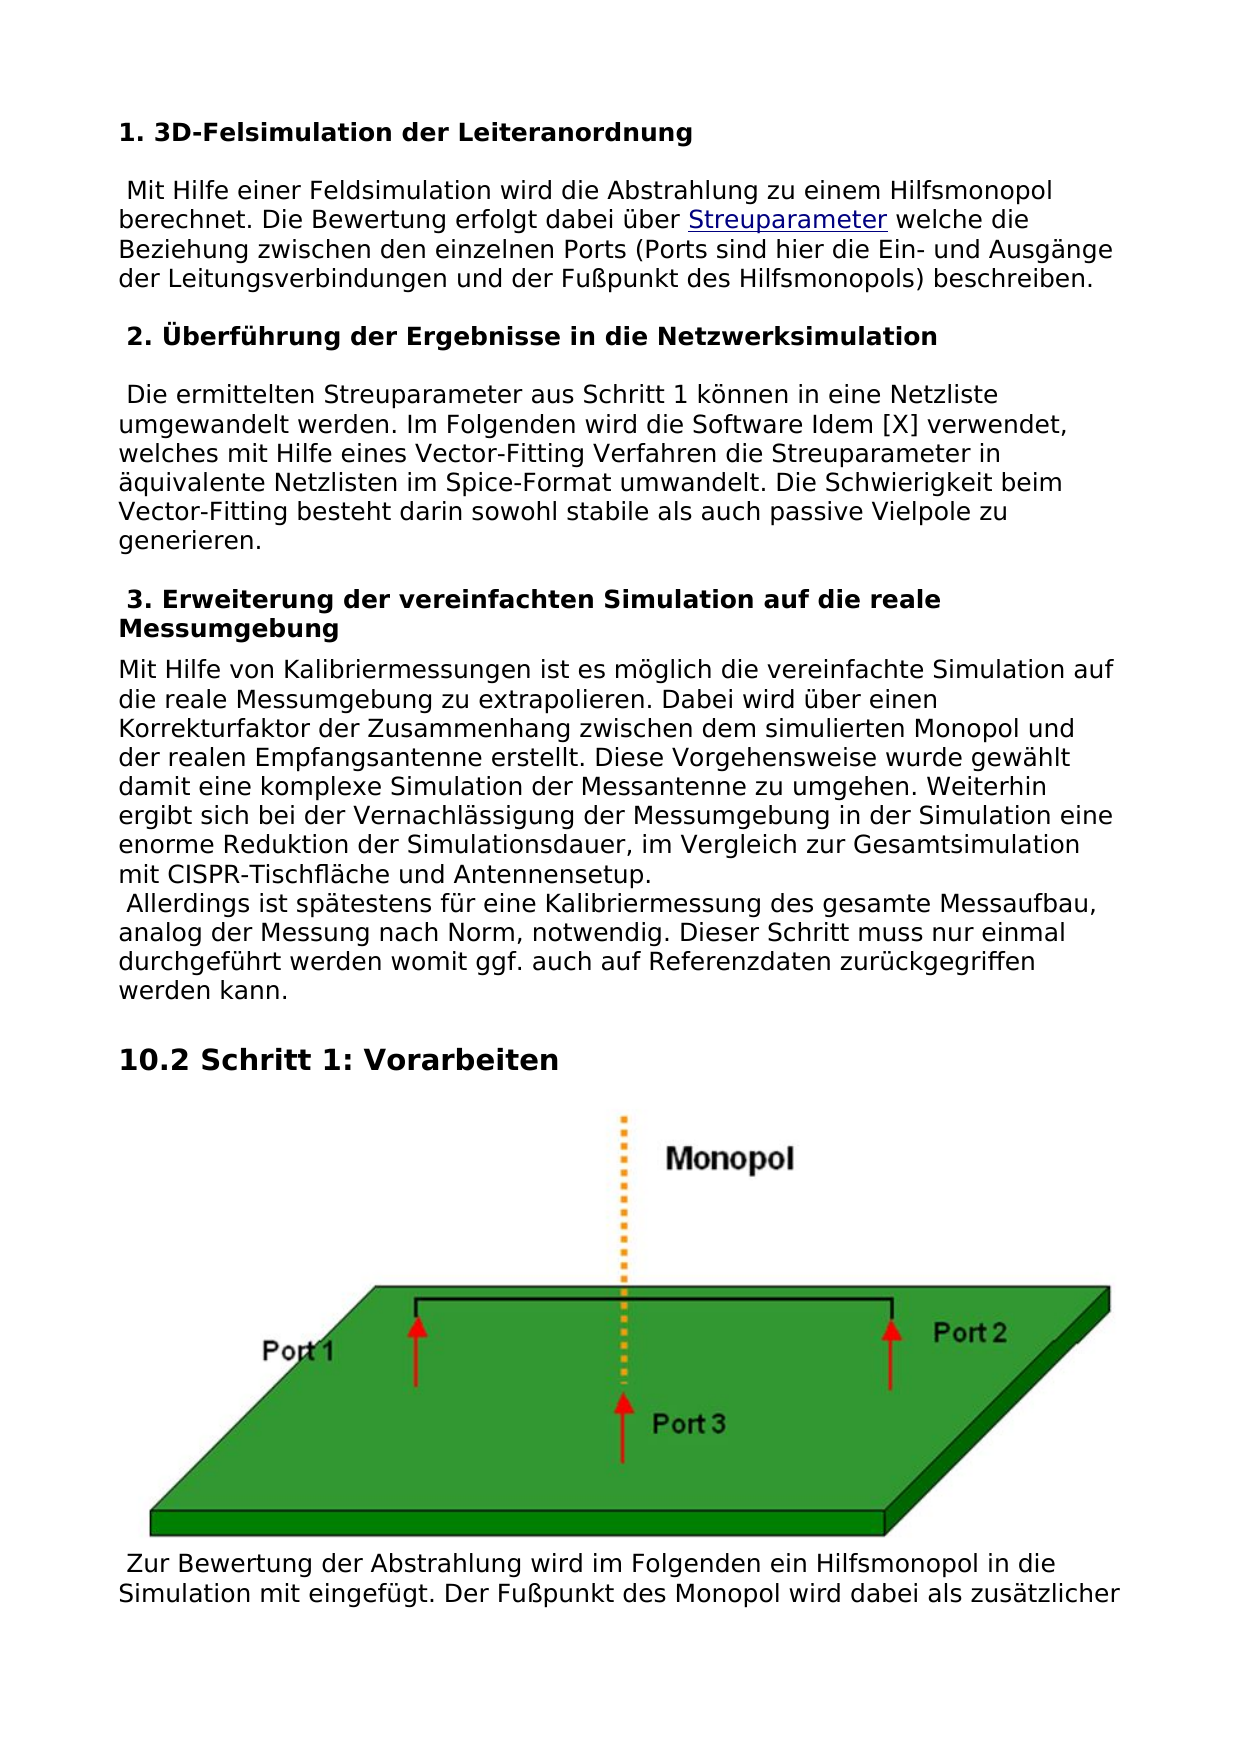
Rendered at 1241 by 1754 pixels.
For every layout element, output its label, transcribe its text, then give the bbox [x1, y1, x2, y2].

text Mit Hilfe von Kalibriermessungen ist es möglich die vereinfachte Simulation auf die reale Messumgebung zu extrapolieren. Dabei wird über einen Korrekturfaktor der Zusammenhang zwischen dem simulierten Monopol und der realen Empfangsantenne erstellt. Diese Vorgehensweise wurde gewählt damit eine komplexe Simulation der Messantenne zu umgehen. Weiterhin ergibt sich bei der Vernachlässigung der Messumgebung in der Simulation eine enorme Reduktion der Simulationsdauer, im Vergleich zur Gesamtsimulation mit CISPR-Tischfläche und Antennensetup. Allerdings ist spätestens für eine Kalibriermessung des gesamte Messaufbau, analog der Messung nach Norm, notwendig. Dieser Schritt muss nur einmal durchgeführt werden womit ggf. auch auf Referenzdaten zurückgegriffen werden kann. [118, 656, 1122, 1006]
text 1. 3D-Felsimulation der Leiteranordnung Mit Hilfe einer Feldsimulation wird die Abstrahlung zu einem Hilfsmonopol berechnet. Die Bewertung erfolgt dabei über Streuparameter welche die Beziehung zwischen den einzelnen Ports (Ports sind hier die Ein- und Ausgänge der Leitungsverbindungen und der Fußpunkt des Hilfsmonopols) beschreiben. 2. Überführung der Ergebnisse in die Netzwerksimulation Die ermittelten Streuparameter aus Schritt 1 können in eine Netzliste umgewandelt werden. Im Folgenden wird die Software Idem [X] verwendet, welches mit Hilfe eines Vector-Fitting Verfahren die Streuparameter in äquivalente Netzlisten im Spice-Format umwandelt. Die Schwierigkeit beim Vector-Fitting besteht darin sowohl stabile als auch passive Vielpole zu generieren. 3. Erweiterung der vereinfachten Simulation auf die reale Messumgebung [118, 118, 1122, 643]
picture [118, 1089, 1123, 1550]
subtitle 10.2 Schritt 1: Vorarbeiten [118, 1043, 1122, 1077]
text Zur Bewertung der Abstrahlung wird im Folgenden ein Hilfsmonopol in die Simulation mit eingefügt. Der Fußpunkt des Monopol wird dabei als zusätzlicher [118, 1550, 1122, 1608]
